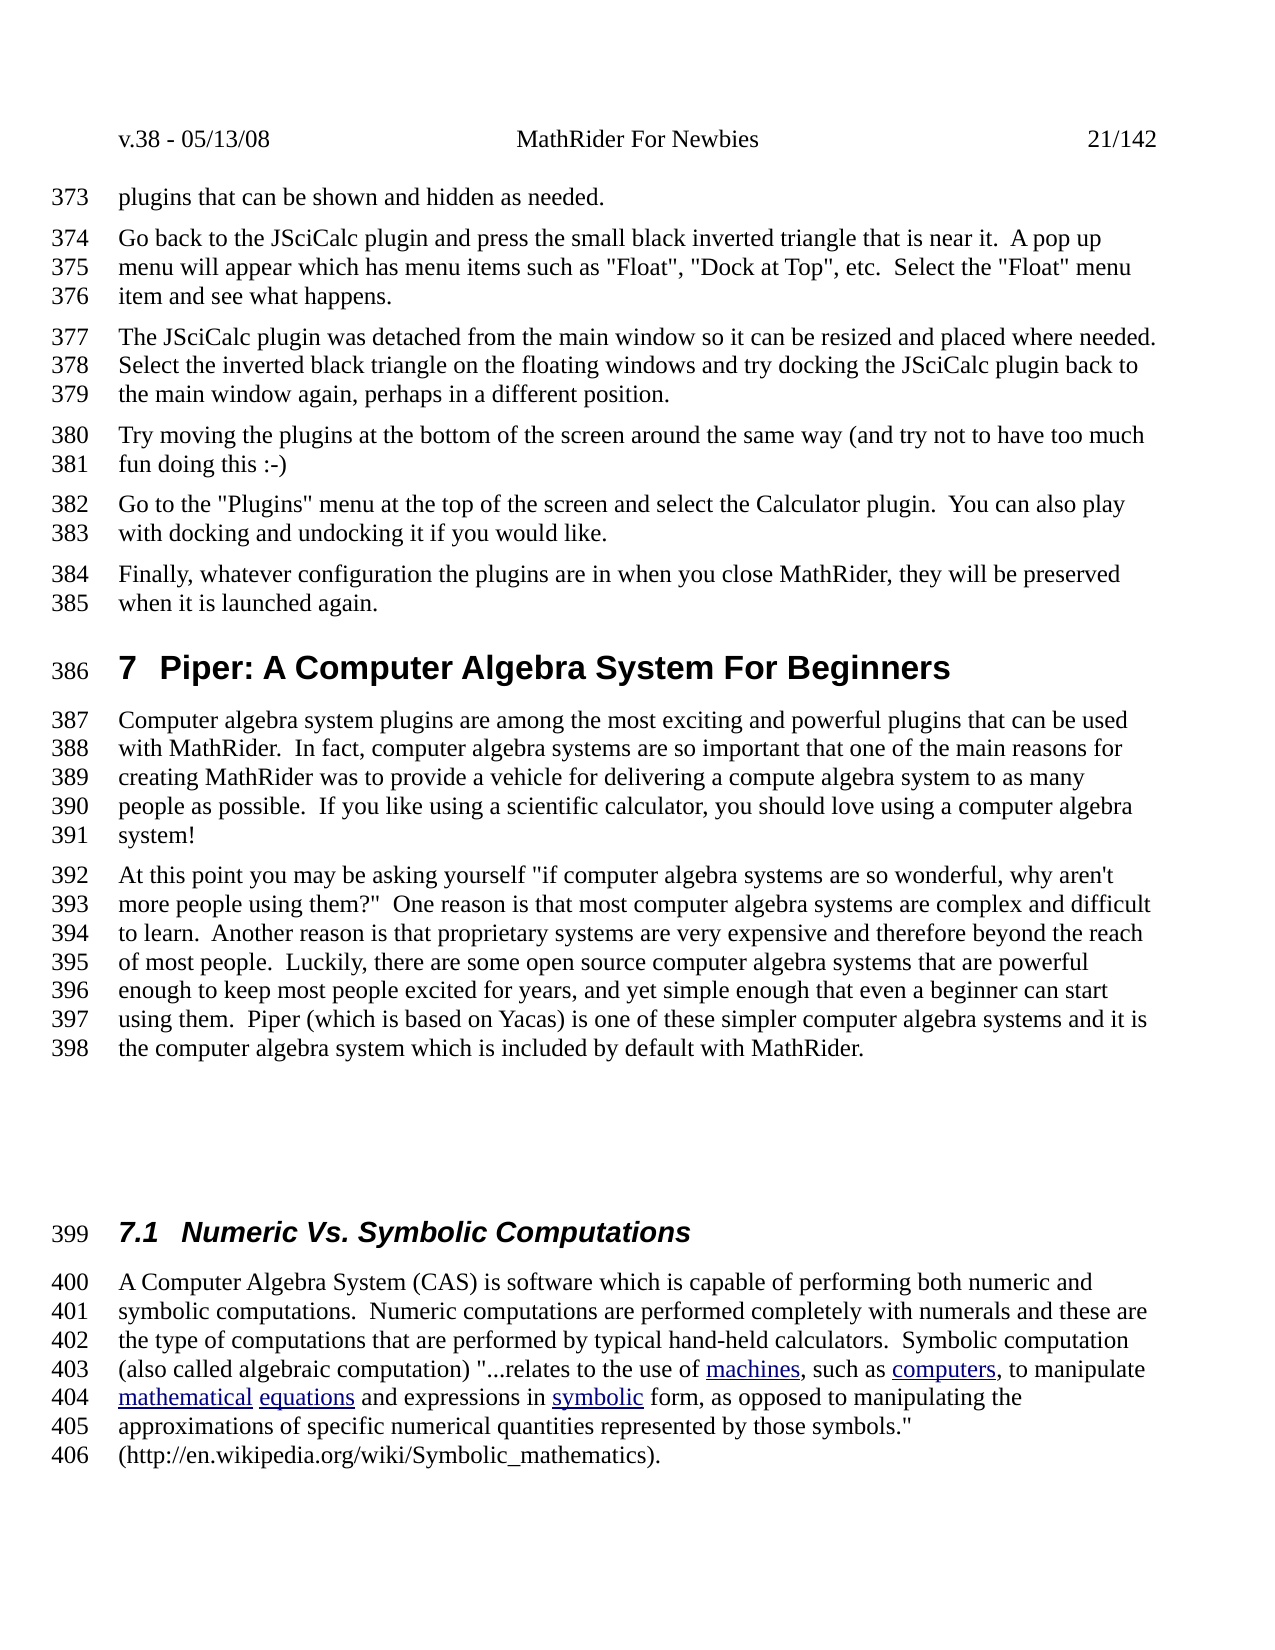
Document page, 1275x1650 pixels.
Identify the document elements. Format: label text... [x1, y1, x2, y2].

subtitle Numeric Vs. Symbolic Computations [118, 1215, 1157, 1249]
text Go back to the JSciCalc plugin and press the small black inverted triangle that is near it. A pop up menu will appear which has menu items such as "Float", "Dock at Top", etc. Select the "Float" menu item and see what happens. [118, 223, 1157, 309]
text Try moving the plugins at the bottom of the screen around the same way (and try not to have too much fun doing this :-) [118, 420, 1157, 477]
text The JSciCalc plugin was detached from the main window so it can be resized and placed where needed. Select the inverted black triangle on the floating windows and try docking the JSciCalc plugin back to the main window again, perhaps in a different position. [118, 322, 1157, 408]
text plugins that can be shown and hidden as needed. [118, 182, 1157, 211]
text Finally, whatever configuration the plugins are in when you close MathRider, they will be preserved when it is launched again. [118, 559, 1157, 617]
text At this point you may be asking yourself "if computer algebra systems are so wonderful, why aren't more people using them?" One reason is that most computer algebra systems are complex and difficult to learn. Another reason is that proprietary systems are very expensive and therefore beyond the reach of most people. Luckily, there are some open source computer algebra systems that are powerful enough to keep most people excited for years, and yet simple enough that even a beginner can start using them. Piper (which is based on Yacas) is one of these simpler computer algebra systems and it is the computer algebra system which is included by default with MathRider. [118, 861, 1157, 1062]
text Computer algebra system plugins are among the most exciting and powerful plugins that can be used with MathRider. In fact, computer algebra systems are so important that one of the main reasons for creating MathRider was to provide a vehicle for delivering a compute algebra system to as many people as possible. If you like using a scientific calculator, you should love using a computer algebra system! [118, 705, 1157, 848]
text A Computer Algebra System (CAS) is software which is capable of performing both numeric and symbolic computations. Numeric computations are performed completely with numerals and these are the type of computations that are performed by typical hand-held calculators. Symbolic computation (also called algebraic computation) "...relates to the use of machines, such as computers, to manipulate mathematical equations and expressions in symbolic form, as opposed to manipulating the approximations of specific numerical quantities represented by those symbols." (http://en.wikipedia.org/wiki/Symbolic_mathematics). [118, 1267, 1157, 1469]
subtitle Piper: A Computer Algebra System For Beginners [118, 648, 1157, 686]
text Go to the "Plugins" menu at the top of the screen and select the Calculator plugin. You can also play with docking and undocking it if you would like. [118, 489, 1157, 547]
